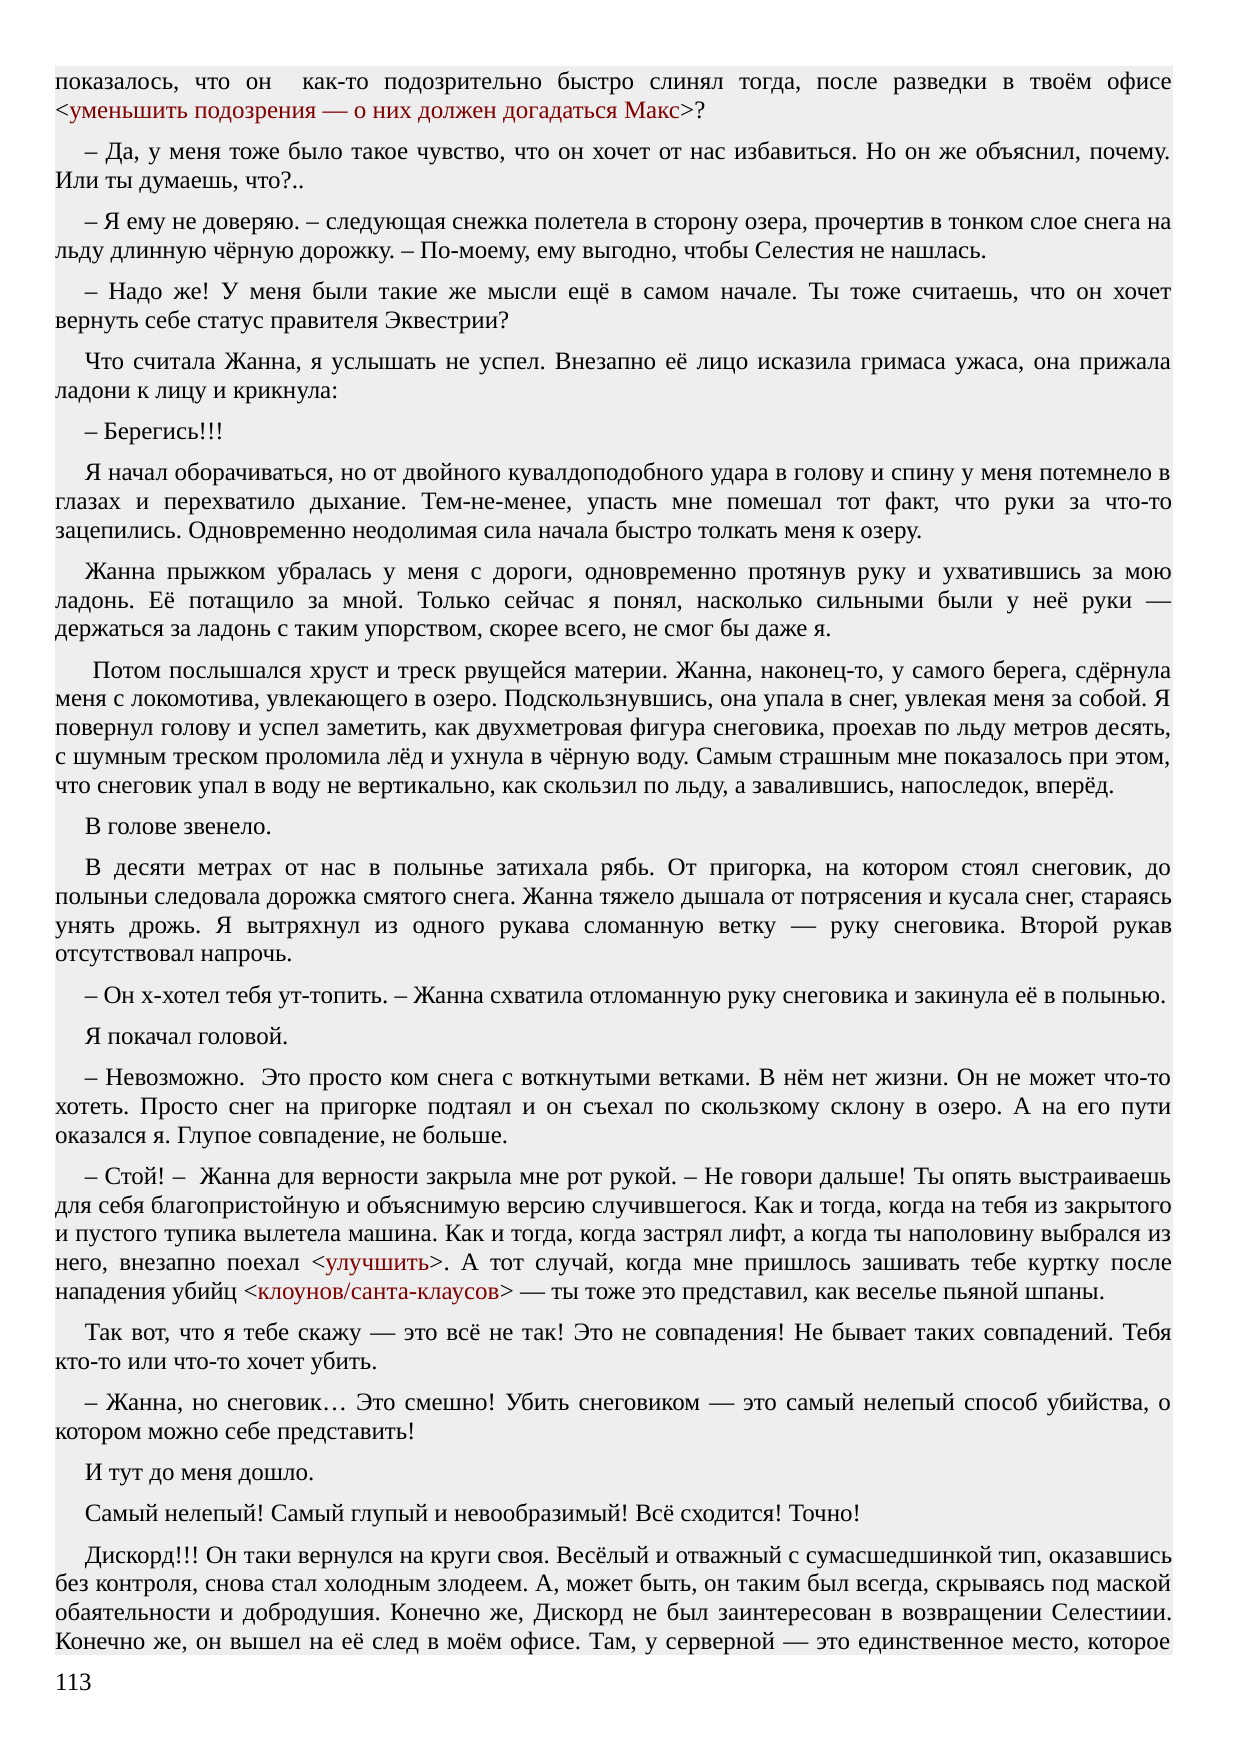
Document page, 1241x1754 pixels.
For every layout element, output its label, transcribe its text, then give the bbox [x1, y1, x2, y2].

text Я начал оборачиваться, но от двойного кувалдоподобного удара в голову и спину у меня потемнело в глазах и перехватило дыхание. Тем-не-менее, упасть мне помешал тот факт, что руки за что-то зацепились. Одновременно неодолимая сила начала быстро толкать меня к озеру. [55, 457, 1173, 543]
text Что считала Жанна, я услышать не успел. Внезапно её лицо исказила гримаса ужаса, она прижала ладони к лицу и крикнула: [55, 346, 1173, 403]
text – Стой! – Жанна для верности закрыла мне рот рукой. – Не говори дальше! Ты опять выстраиваешь для себя благопристойную и объяснимую версию случившегося. Как и тогда, когда на тебя из закрытого и пустого тупика вылетела машина. Как и тогда, когда застрял лифт, а когда ты наполовину выбрался из него, внезапно поехал <улучшить>. А тот случай, когда мне пришлось зашивать тебе куртку после нападения убийц <клоунов/санта-клаусов> — ты тоже это представил, как веселье пьяной шпаны. [55, 1161, 1173, 1305]
text И тут до меня дошло. [55, 1457, 1173, 1486]
text В десяти метрах от нас в полынье затихала рябь. От пригорка, на котором стоял снеговик, до полыньи следовала дорожка смятого снега. Жанна тяжело дышала от потрясения и кусала снег, стараясь унять дрожь. Я вытряхнул из одного рукава сломанную ветку — руку снеговика. Второй рукав отсутствовал напрочь. [55, 852, 1173, 967]
text В голове звенело. [55, 811, 1173, 840]
text – Берегись!!! [55, 416, 1173, 445]
text Так вот, что я тебе скажу — это всё не так! Это не совпадения! Не бывает таких совпадений. Тебя кто-то или что-то хочет убить. [55, 1317, 1173, 1375]
text Потом послышался хруст и треск рвущейся материи. Жанна, наконец-то, у самого берега, сдёрнула меня с локомотива, увлекающего в озеро. Подскользнувшись, она упала в снег, увлекая меня за собой. Я повернул голову и успел заметить, как двухметровая фигура снеговика, проехав по льду метров десять, с шумным треском проломила лёд и ухнула в чёрную воду. Самым страшным мне показалось при этом, что снеговик упал в воду не вертикально, как скользил по льду, а завалившись, напоследок, вперёд. [55, 655, 1173, 798]
text – Жанна, но снеговик… Это смешно! Убить снеговиком — это самый нелепый способ убийства, о котором можно себе представить! [55, 1387, 1173, 1445]
text Самый нелепый! Самый глупый и невообразимый! Всё сходится! Точно! [55, 1498, 1173, 1527]
text показалось, что он как-то подозрительно быстро слинял тогда, после разведки в твоём офисе <уменьшить подозрения — о них должен догадаться Макс>? [55, 66, 1173, 123]
text Я покачал головой. [55, 1021, 1173, 1050]
text – Надо же! У меня были такие же мысли ещё в самом начале. Ты тоже считаешь, что он хочет вернуть себе статус правителя Эквестрии? [55, 276, 1173, 333]
text – Я ему не доверяю. – следующая снежка полетела в сторону озера, прочертив в тонком слое снега на льду длинную чёрную дорожку. – По-моему, ему выгодно, чтобы Селестия не нашлась. [55, 206, 1173, 263]
text – Он х-хотел тебя ут-топить. – Жанна схватила отломанную руку снеговика и закинула её в полынью. [55, 980, 1173, 1008]
text Жанна прыжком убралась у меня с дороги, одновременно протянув руку и ухватившись за мою ладонь. Её потащило за мной. Только сейчас я понял, насколько сильными были у неё руки — держаться за ладонь с таким упорством, скорее всего, не смог бы даже я. [55, 556, 1173, 642]
text – Невозможно. Это просто ком снега с воткнутыми ветками. В нём нет жизни. Он не может что-то хотеть. Просто снег на пригорке подтаял и он съехал по скользкому склону в озеро. А на его пути оказался я. Глупое совпадение, не больше. [55, 1062, 1173, 1148]
text – Да, у меня тоже было такое чувство, что он хочет от нас избавиться. Но он же объяснил, почему. Или ты думаешь, что?.. [55, 136, 1173, 193]
text Дискорд!!! Он таки вернулся на круги своя. Весёлый и отважный с сумасшедшинкой тип, оказавшись без контроля, снова стал холодным злодеем. А, может быть, он таким был всегда, скрываясь под маской обаятельности и добродушия. Конечно же, Дискорд не был заинтересован в возвращении Селестиии. Конечно же, он вышел на её след в моём офисе. Там, у серверной — это единственное место, которое [55, 1540, 1173, 1655]
